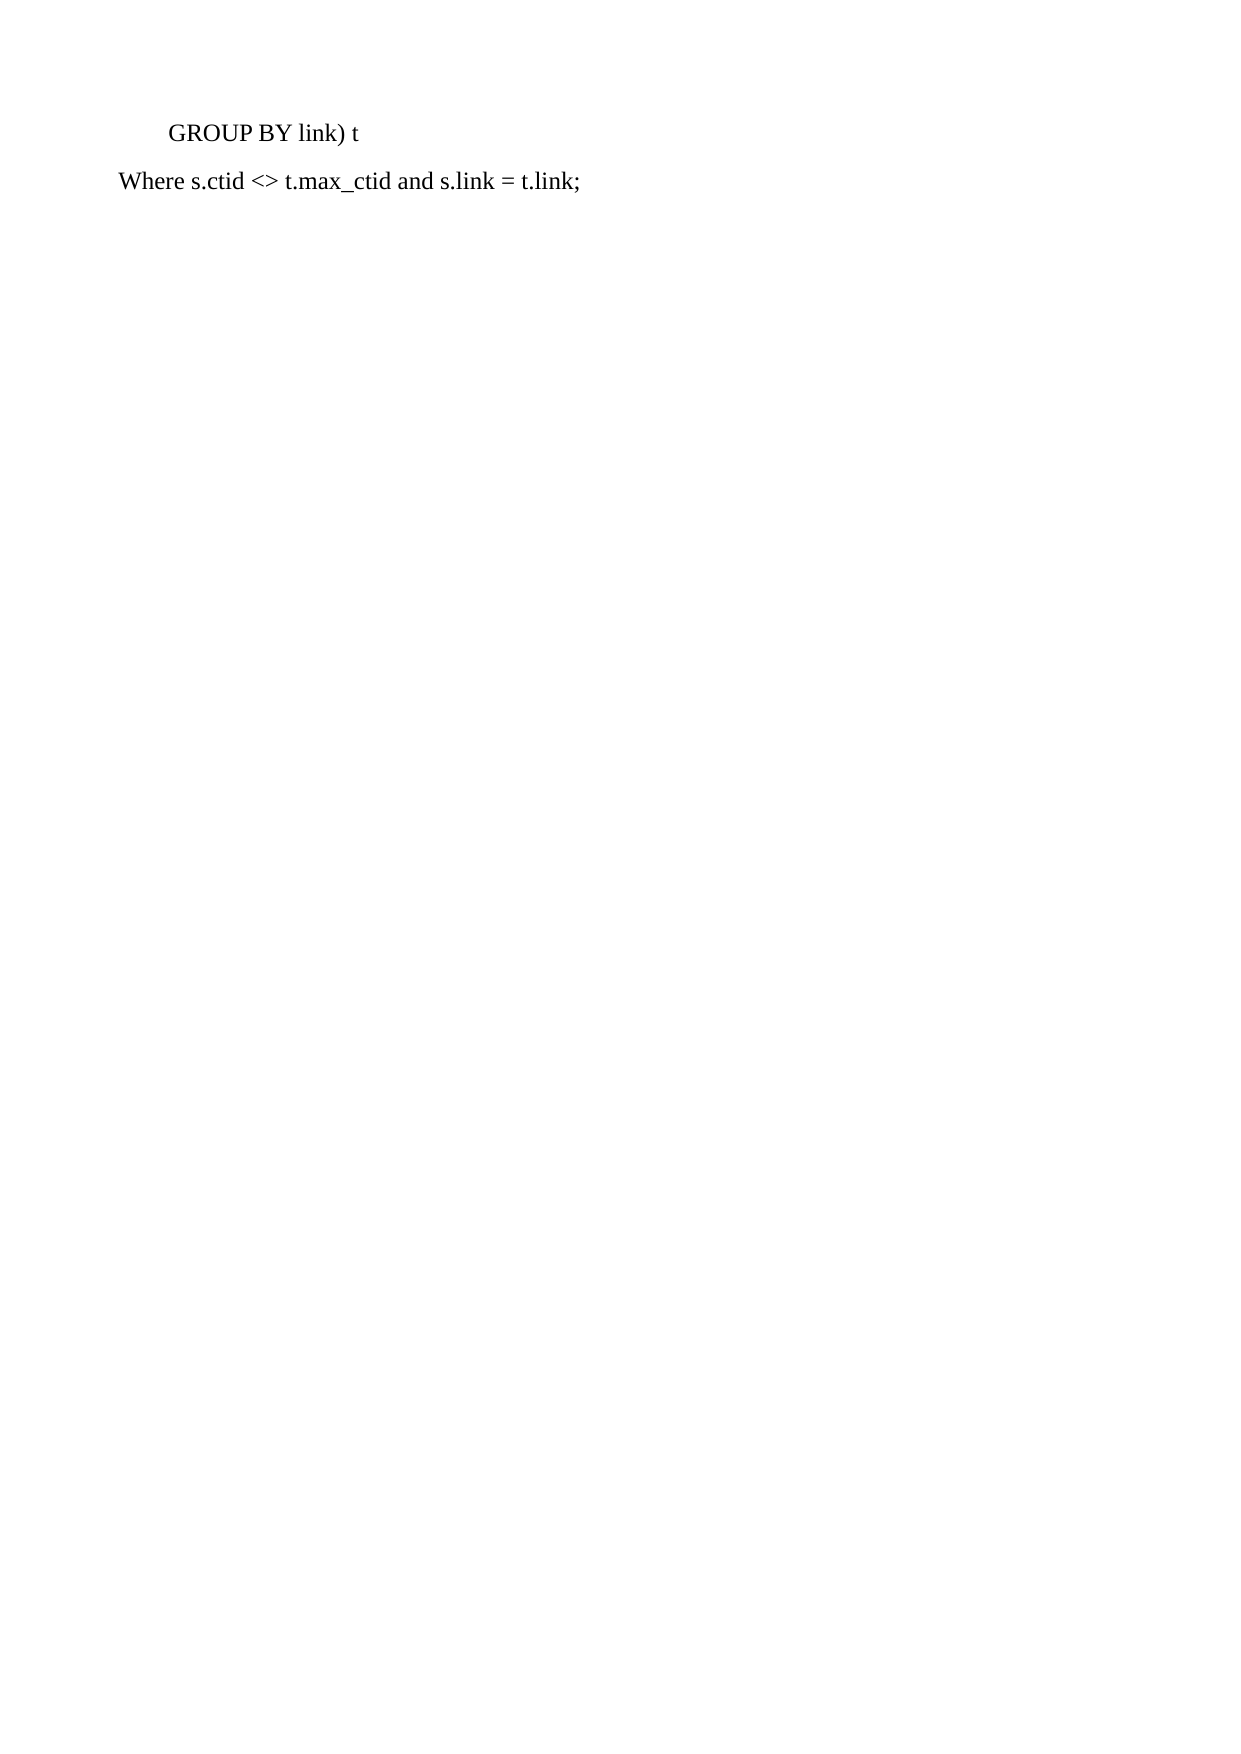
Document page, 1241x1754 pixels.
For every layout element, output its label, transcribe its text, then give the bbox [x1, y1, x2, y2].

text GROUP BY link) t [118, 118, 1122, 147]
text Where s.ctid <> t.max_ctid and s.link = t.link; [118, 166, 1122, 194]
